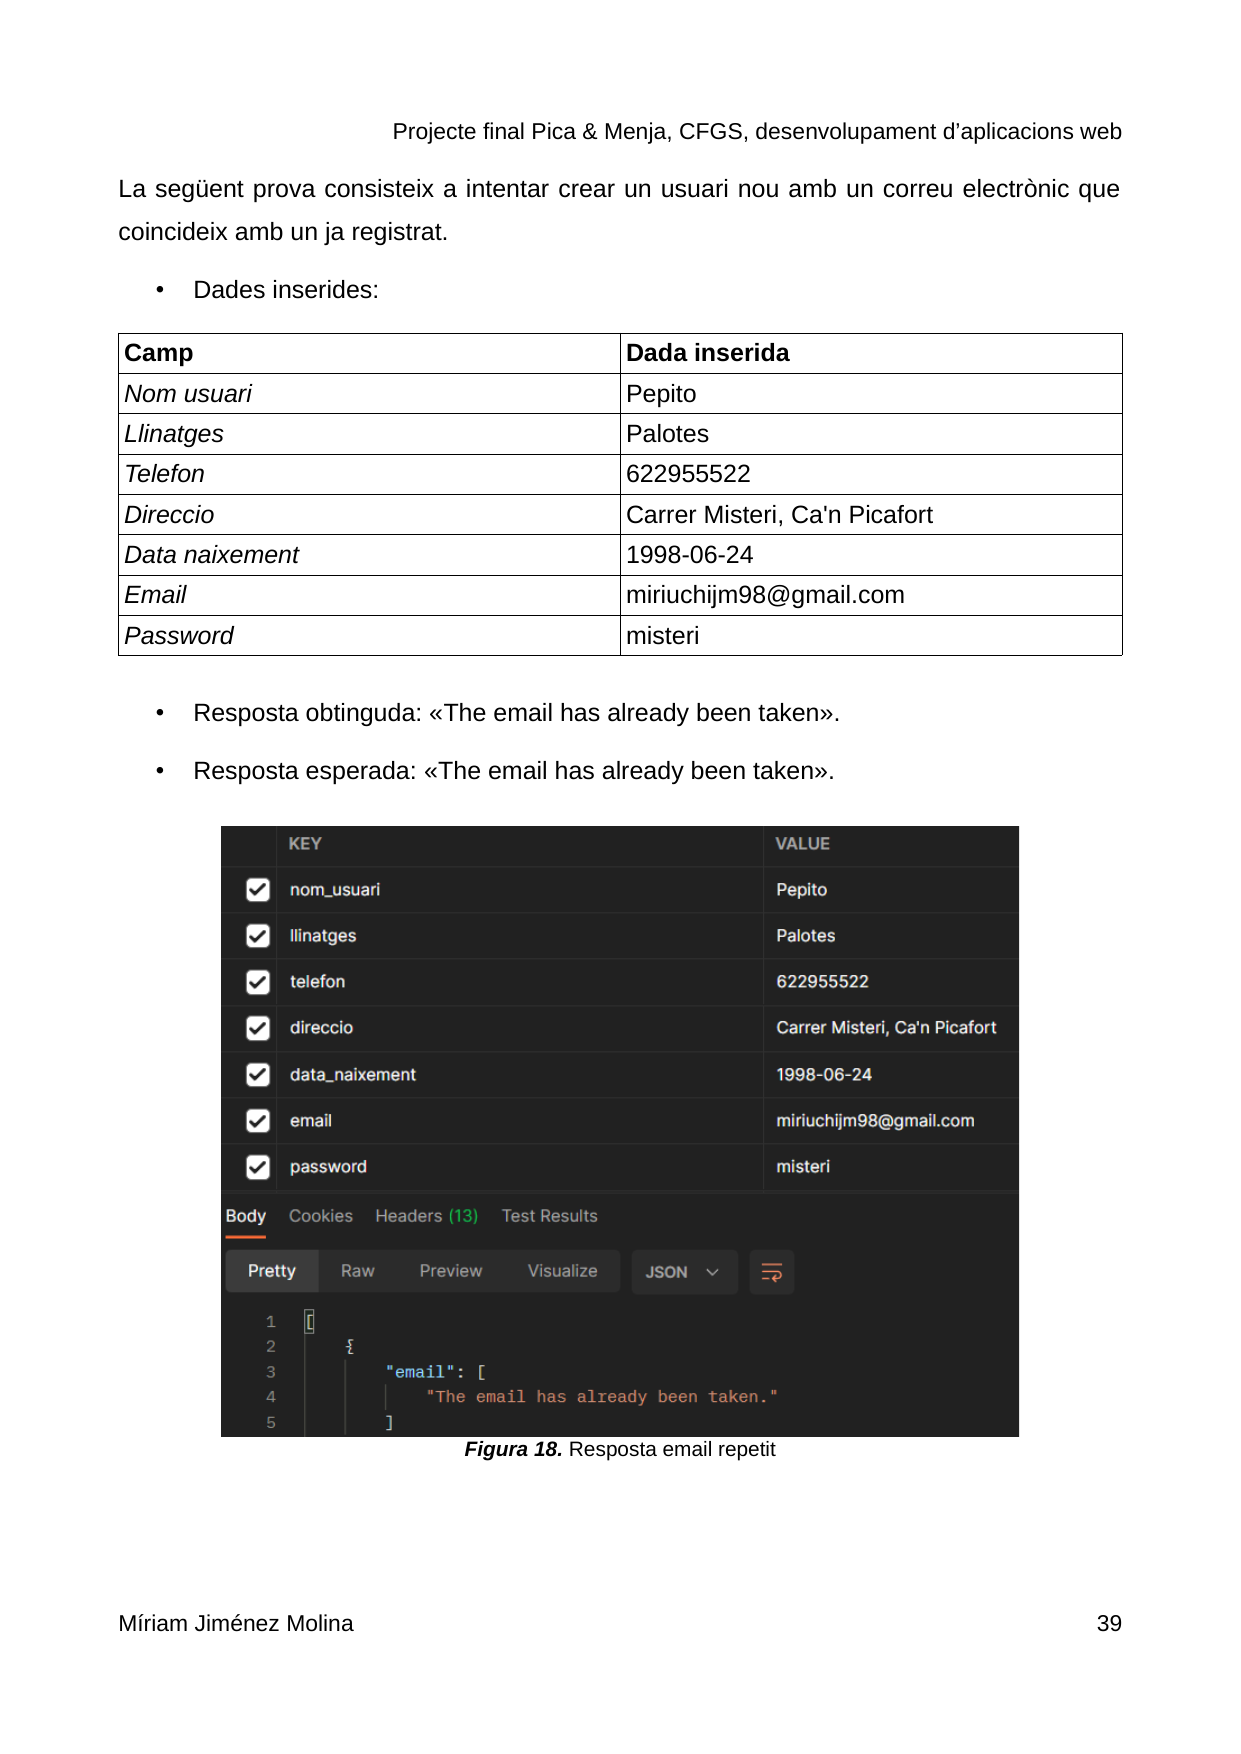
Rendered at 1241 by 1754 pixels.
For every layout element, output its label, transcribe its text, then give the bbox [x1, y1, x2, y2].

subtitle Resposta esperada: «The email has already been taken». [156, 756, 1122, 785]
table_cell Data naixement [119, 535, 620, 574]
subtitle La següent prova consisteix a intentar crear un usuari nou amb un correu electrònic que coincideix amb un ja registrat. [118, 174, 1122, 246]
table_cell Nom usuari [119, 374, 620, 413]
table_cell Telefon [119, 455, 620, 494]
table_cell Carrer Misteri, Ca'n Picafort [621, 495, 1122, 534]
table_cell misteri [621, 616, 1122, 655]
subtitle Dades inserides: [156, 275, 1122, 304]
table_cell Direccio [119, 495, 620, 534]
picture [221, 826, 1020, 1437]
table_cell 622955522 [621, 455, 1122, 494]
table_header Camp [119, 334, 620, 373]
text Figura 18. Resposta email repetit [221, 1437, 1019, 1461]
table_cell Palotes [621, 414, 1122, 453]
table_cell Llinatges [119, 414, 620, 453]
table_cell 1998-06-24 [621, 535, 1122, 574]
table_cell miriuchijm98@gmail.com [621, 576, 1122, 615]
table_header Dada inserida [621, 334, 1122, 373]
table_cell Pepito [621, 374, 1122, 413]
subtitle Resposta obtinguda: «The email has already been taken». [156, 698, 1122, 727]
table_cell Email [119, 576, 620, 615]
table_cell Password [119, 616, 620, 655]
